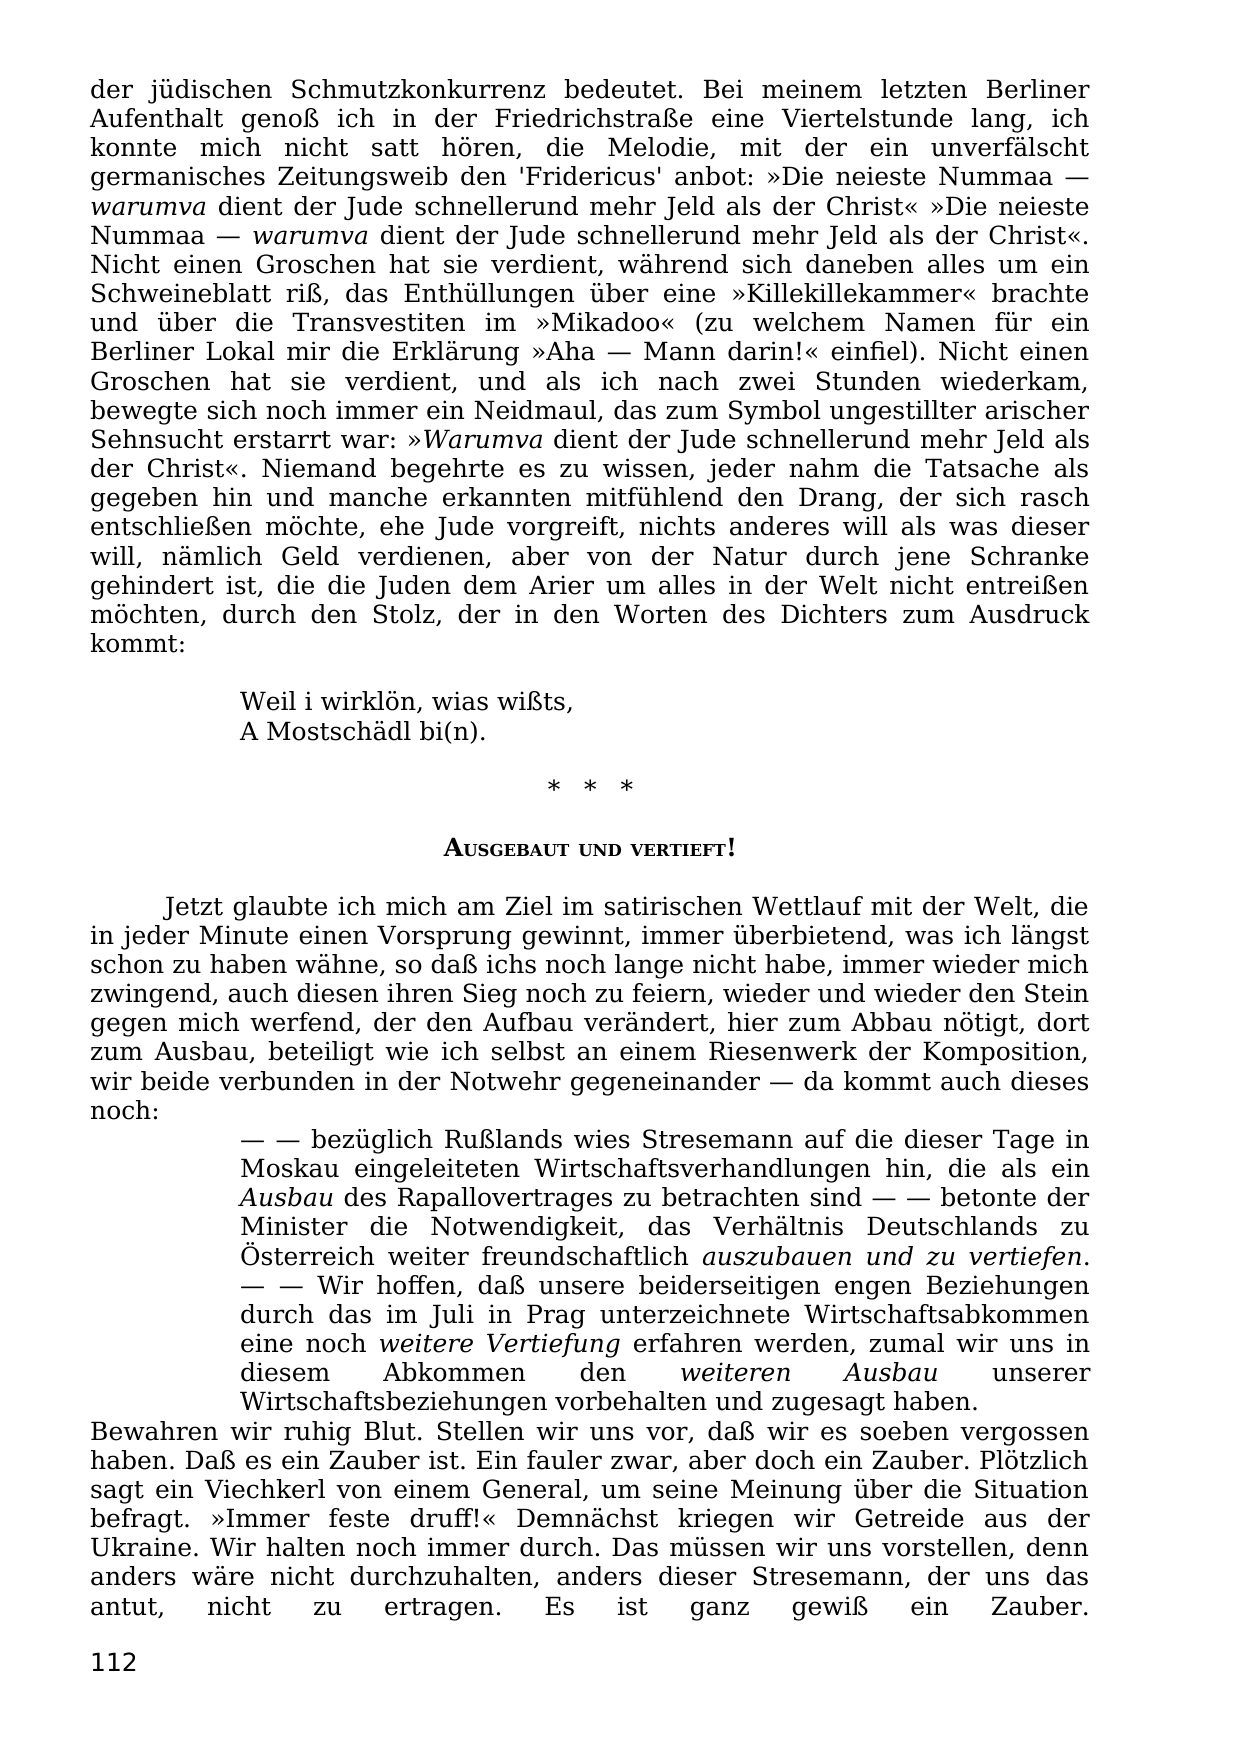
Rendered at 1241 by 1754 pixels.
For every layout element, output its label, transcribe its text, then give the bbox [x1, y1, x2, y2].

text der jüdischen Schmutzkonkurrenz bedeutet. Bei meinem letzten Berliner Aufenthalt genoß ich in der Friedrichstraße eine Viertelstunde lang, ich konnte mich nicht satt hören, die Melodie, mit der ein unverfälscht germanisches Zeitungsweib den 'Fridericus' anbot: »Die neieste Nummaa — warumva dient der Jude schnellerund mehr Jeld als der Christ« »Die neieste Nummaa — warumva dient der Jude schnellerund mehr Jeld als der Christ«. Nicht einen Groschen hat sie verdient, während sich daneben alles um ein Schweineblatt riß, das Enthüllungen über eine »Killekillekammer« brachte und über die Transvestiten im »Mikadoo« (zu welchem Namen für ein Berliner Lokal mir die Erklärung »Aha — Mann darin!« einfiel). Nicht einen Groschen hat sie verdient, und als ich nach zwei Stunden wiederkam, bewegte sich noch immer ein Neidmaul, das zum Symbol ungestillter arischer Sehnsucht erstarrt war: »Warumva dient der Jude schnellerund mehr Jeld als der Christ«. Niemand begehrte es zu wissen, jeder nahm die Tatsache als gegeben hin und manche erkannten mitfühlend den Drang, der sich rasch entschließen möchte, ehe Jude vorgreift, nichts anderes will als was dieser will, nämlich Geld verdienen, aber von der Natur durch jene Schranke gehindert ist, die die Juden dem Arier um alles in der Welt nicht entreißen möchten, durch den Stolz, der in den Worten des Dichters zum Ausdruck kommt: [90, 75, 1091, 658]
text Jetzt glaubte ich mich am Ziel im satirischen Wettlauf mit der Welt, die in jeder Minute einen Vorsprung gewinnt, immer überbietend, was ich längst schon zu haben wähne, so daß ichs noch lange nicht habe, immer wieder mich zwingend, auch diesen ihren Sieg noch zu feiern, wieder und wieder den Stein gegen mich werfend, der den Aufbau verändert, hier zum Abbau nötigt, dort zum Ausbau, beteiligt wie ich selbst an einem Riesenwerk der Komposition, wir beide verbunden in der Notwehr gegeneinander — da kommt auch dieses noch: [90, 892, 1091, 1125]
text Weil i wirklön, wias wißts, [240, 687, 1091, 717]
text * * * [90, 775, 1091, 804]
text A Mostschädl bi(n). [240, 717, 1091, 746]
text — — bezüglich Rußlands wies Stresemann auf die dieser Tage in Moskau eingeleiteten Wirtschaftsverhandlungen hin, die als ein Ausbau des Rapallovertrages zu betrachten sind — — betonte der Minister die Notwendigkeit, das Verhältnis Deutschlands zu Österreich weiter freundschaftlich auszubauen und zu vertiefen. — — Wir hoffen, daß unsere beiderseitigen engen Beziehungen durch das im Juli in Prag unterzeichnete Wirtschaftsabkommen eine noch weitere Vertiefung erfahren werden, zumal wir uns in diesem Abkommen den weiteren Ausbau unserer Wirtschaftsbeziehungen vorbehalten und zugesagt haben. [240, 1125, 1091, 1417]
text Bewahren wir ruhig Blut. Stellen wir uns vor, daß wir es soeben vergossen haben. Daß es ein Zauber ist. Ein fauler zwar, aber doch ein Zauber. Plötzlich sagt ein Viechkerl von einem General, um seine Meinung über die Situation befragt. »Immer feste druff!« Demnächst kriegen wir Getreide aus der Ukraine. Wir halten noch immer durch. Das müssen wir uns vorstellen, denn anders wäre nicht durchzuhalten, anders dieser Stresemann, der uns das antut, nicht zu ertragen. Es ist ganz gewiß ein Zauber. [90, 1417, 1091, 1621]
text Ausgebaut und vertieft! [90, 804, 1091, 862]
